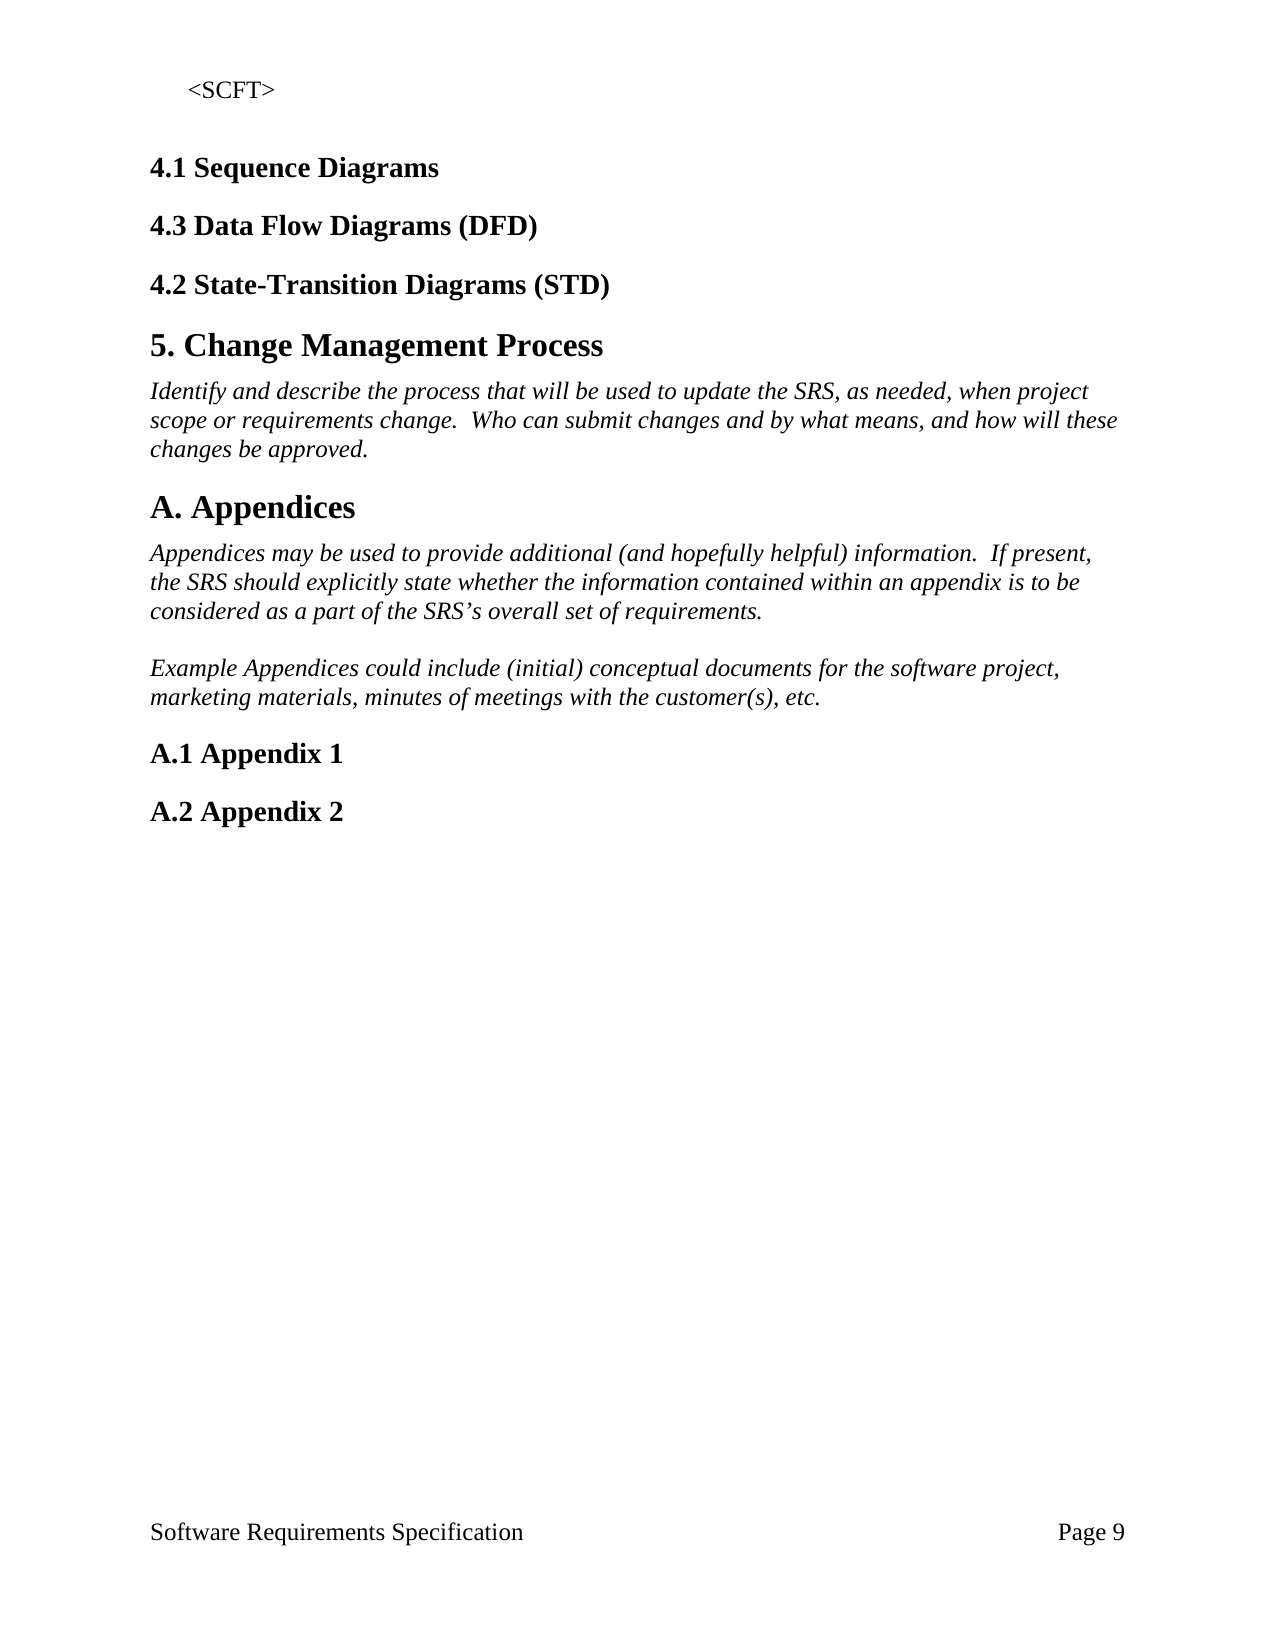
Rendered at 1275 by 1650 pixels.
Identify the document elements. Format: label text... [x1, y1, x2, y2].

text Appendices may be used to provide additional (and hopefully helpful) information. If present, the SRS should explicitly state whether the information contained within an appendix is to be considered as a part of the SRS’s overall set of requirements. [150, 538, 1125, 625]
subtitle A.1 Appendix 1 [150, 736, 1125, 769]
subtitle 5. Change Management Process [150, 326, 1125, 364]
text Example Appendices could include (initial) conceptual documents for the software project, marketing materials, minutes of meetings with the customer(s), etc. [150, 653, 1125, 711]
subtitle A.2 Appendix 2 [150, 794, 1125, 828]
text Identify and describe the process that will be used to update the SRS, as needed, when project scope or requirements change. Who can submit changes and by what means, and how will these changes be approved. [150, 376, 1125, 463]
subtitle A. Appendices [150, 488, 1125, 526]
subtitle 4.1 Sequence Diagrams [150, 150, 1125, 183]
subtitle 4.2 State-Transition Diagrams (STD) [150, 267, 1125, 301]
subtitle 4.3 Data Flow Diagrams (DFD) [150, 208, 1125, 242]
